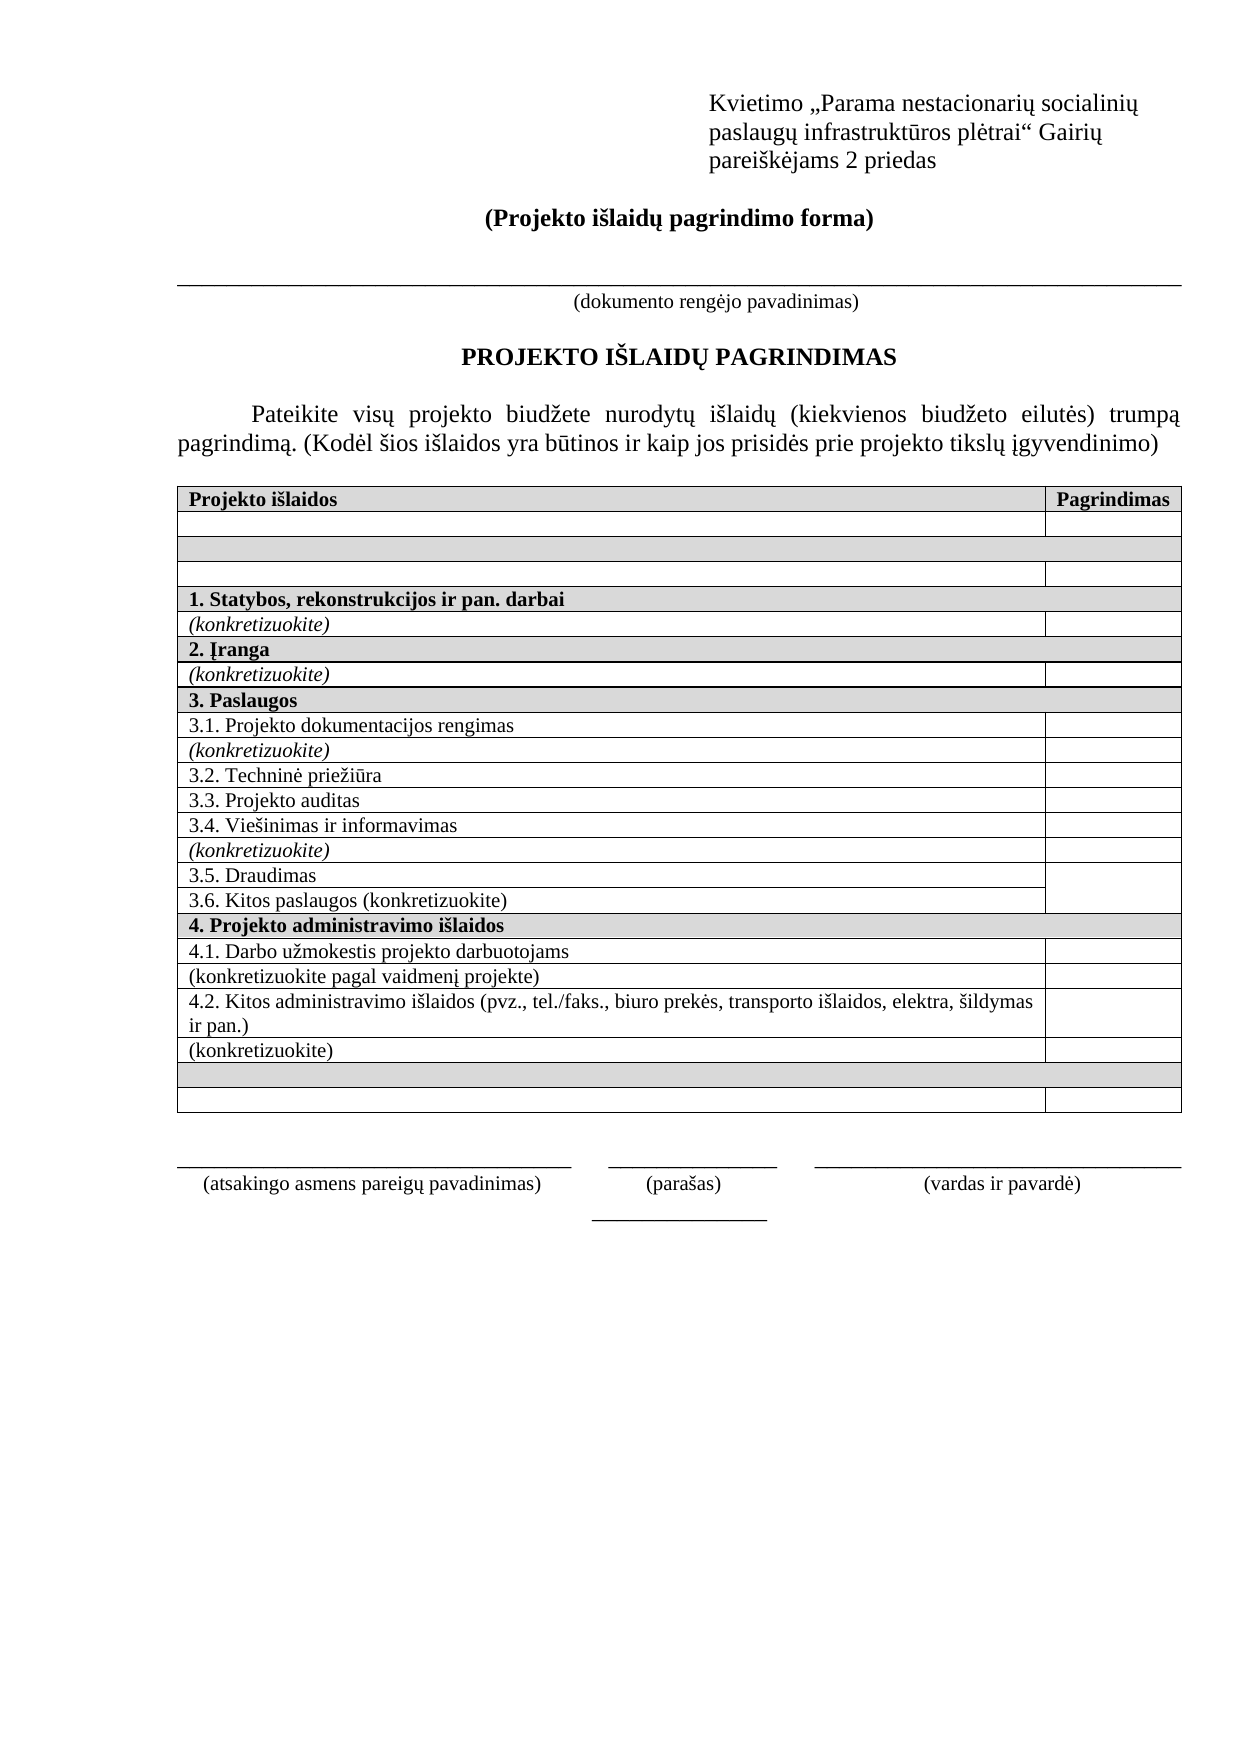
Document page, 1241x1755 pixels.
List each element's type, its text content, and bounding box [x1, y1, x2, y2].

table_cell [178, 512, 1045, 536]
table_cell 3.6. Kitos paslaugos (konkretizuokite) [178, 888, 1045, 912]
table_cell [1046, 838, 1181, 862]
table_cell 3.2. Techninė priežiūra [178, 763, 1045, 787]
text (Projekto išlaidų pagrindimo forma) [177, 203, 1181, 232]
table_cell [1046, 939, 1181, 963]
table_cell [1046, 562, 1181, 586]
table_cell (konkretizuokite) [178, 738, 1045, 762]
table_cell [1046, 612, 1181, 636]
table_cell [1046, 512, 1181, 536]
table_cell 4.2. Kitos administravimo išlaidos (pvz., tel./faks., biuro prekės, transporto išlaidos, elektra, šildymas ir pan.) [178, 989, 1045, 1037]
table_cell [1046, 989, 1181, 1037]
table_cell (konkretizuokite) [178, 838, 1045, 862]
table_cell 3.1. Projekto dokumentacijos rengimas [178, 713, 1045, 737]
table_cell (konkretizuokite) [178, 663, 1045, 686]
text (atsakingo asmens pareigų pavadinimas) (parašas) (vardas ir pavardė) [177, 1171, 1181, 1195]
table_cell 3.5. Draudimas [178, 863, 1045, 887]
table_cell 2. Įranga [178, 637, 1181, 661]
text paslaugų infrastruktūros plėtrai“ Gairių [177, 117, 1181, 145]
table_cell [1046, 738, 1181, 762]
table_header Pagrindimas [1046, 487, 1181, 511]
table_cell (konkretizuokite) [178, 1038, 1045, 1062]
text ______________ [177, 1195, 1181, 1223]
table_cell [1046, 1088, 1181, 1112]
table_cell [1046, 964, 1181, 988]
table_cell [178, 562, 1045, 586]
table_cell (konkretizuokite) [178, 612, 1045, 636]
table_header Projekto išlaidos [178, 487, 1045, 511]
text PROJEKTO IŠLAIDŲ PAGRINDIMAS [177, 342, 1181, 371]
table_cell [1046, 663, 1181, 686]
table_cell [1046, 713, 1181, 737]
table_cell [178, 1063, 1181, 1087]
table_cell [178, 1088, 1045, 1112]
table_cell 1. Statybos, rekonstrukcijos ir pan. darbai [178, 587, 1181, 611]
table_cell 3.3. Projekto auditas [178, 788, 1045, 812]
table_cell [1046, 863, 1181, 912]
text pareiškėjams 2 priedas [177, 145, 1181, 174]
table_cell 4. Projekto administravimo išlaidos [178, 914, 1181, 937]
table_cell 3. Paslaugos [178, 688, 1181, 712]
text Kvietimo „Parama nestacionarių socialinių [177, 88, 1181, 117]
table_cell [1046, 788, 1181, 812]
table_cell 4.1. Darbo užmokestis projekto darbuotojams [178, 939, 1045, 963]
table_cell [1046, 763, 1181, 787]
table_cell [1046, 1038, 1181, 1062]
table_cell 3.4. Viešinimas ir informavimas [178, 813, 1045, 837]
table_cell [178, 537, 1181, 561]
text Pateikite visų projekto biudžete nurodytų išlaidų (kiekvienos biudžeto eilutės) trumpą pagrindimą. (Kodėl šios išlaidos yra būtinos ir kaip jos prisidės prie projekto tikslų įgyvendinimo) [177, 399, 1181, 457]
table_cell [1046, 813, 1181, 837]
text (dokumento rengėjo pavadinimas) [177, 289, 1181, 313]
table_cell (konkretizuokite pagal vaidmenį projekte) [178, 964, 1045, 988]
